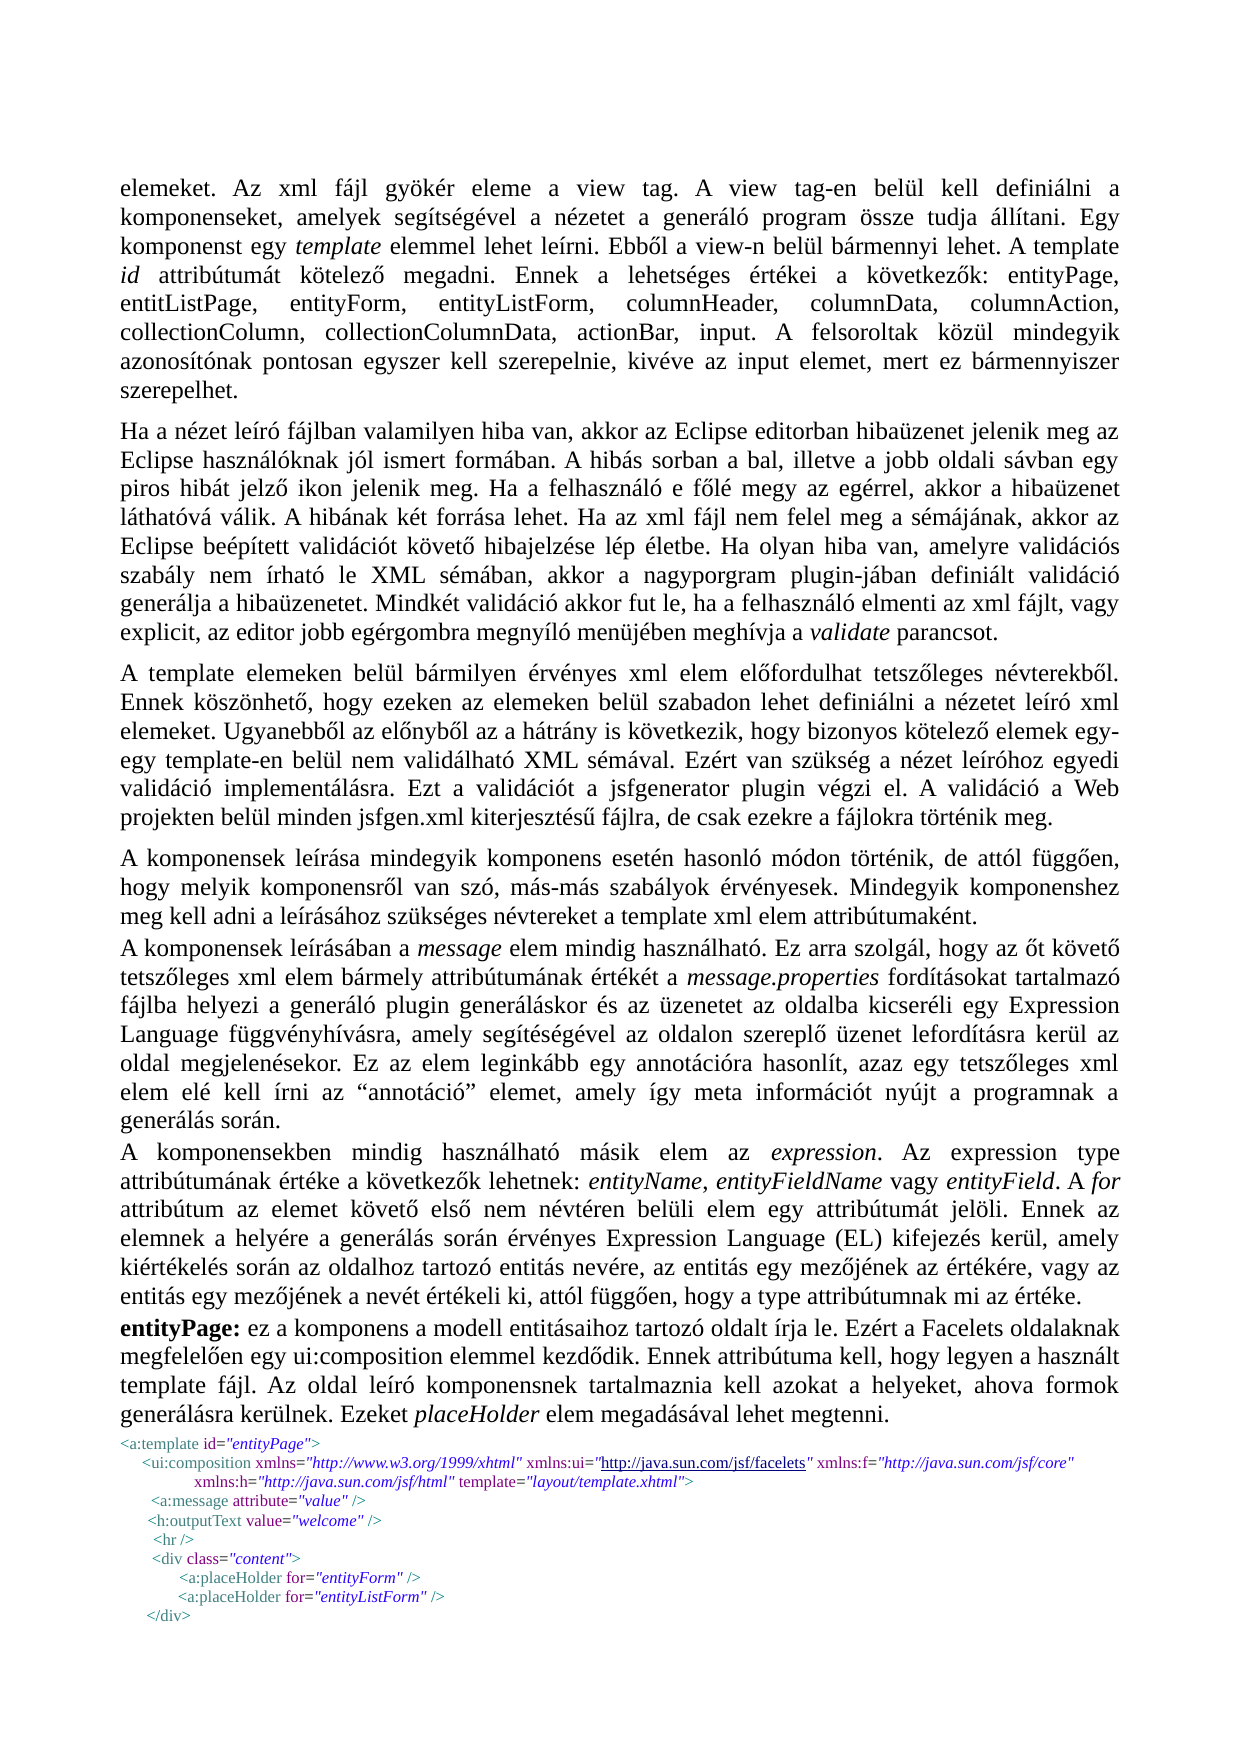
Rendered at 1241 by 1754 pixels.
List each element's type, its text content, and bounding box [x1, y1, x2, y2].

text Ha a nézet leíró fájlban valamilyen hiba van, akkor az Eclipse editorban hibaüzenet jelenik meg az Eclipse használóknak jól ismert formában. A hibás sorban a bal, illetve a jobb oldali sávban egy piros hibát jelző ikon jelenik meg. Ha a felhasználó e főlé megy az egérrel, akkor a hibaüzenet láthatóvá válik. A hibának két forrása lehet. Ha az xml fájl nem felel meg a sémájának, akkor az Eclipse beépített validációt követő hibajelzése lép életbe. Ha olyan hiba van, amelyre validációs szabály nem írható le XML sémában, akkor a nagyporgram plugin-jában definiált validáció generálja a hibaüzenetet. Mindkét validáció akkor fut le, ha a felhasználó elmenti az xml fájlt, vagy explicit, az editor jobb egérgombra megnyíló menüjében meghívja a validate parancsot. [120, 416, 1121, 646]
text A komponensek leírásában a message elem mindig használható. Ez arra szolgál, hogy az őt követő tetszőleges xml elem bármely attribútumának értékét a message.properties fordításokat tartalmazó fájlba helyezi a generáló plugin generáláskor és az üzenetet az oldalba kicseréli egy Expression Language függvényhívásra, amely segítéségével az oldalon szereplő üzenet lefordításra kerül az oldal megjelenésekor. Ez az elem leginkább egy annotációra hasonlít, azaz egy tetszőleges xml elem elé kell írni az “annotáció” elemet, amely így meta információt nyújt a programnak a generálás során. [120, 933, 1121, 1134]
text <hr /> [120, 1529, 1121, 1549]
text A komponensekben mindig használható másik elem az expression. Az expression type attribútumának értéke a következők lehetnek: entityName, entityFieldName vagy entityField. A for attribútum az elemet követő első nem névtéren belüli elem egy attribútumát jelöli. Ennek az elemnek a helyére a generálás során érvényes Expression Language (EL) kifejezés kerül, amely kiértékelés során az oldalhoz tartozó entitás nevére, az entitás egy mezőjének az értékére, vagy az entitás egy mezőjének a nevét értékeli ki, attól függően, hogy a type attribútumnak mi az értéke. [120, 1137, 1121, 1309]
text A komponensek leírása mindegyik komponens esetén hasonló módon történik, de attól függően, hogy melyik komponensről van szó, más-más szabályok érvényesek. Mindegyik komponenshez meg kell adni a leírásához szükséges névtereket a template xml elem attribútumaként. [120, 843, 1121, 930]
text <ui:composition xmlns="http://www.w3.org/1999/xhtml" xmlns:ui="http://java.sun.com/jsf/facelets" xmlns:f="http://java.sun.com/jsf/core" xmlns:h="http://java.sun.com/jsf/html" template="layout/template.xhtml"> [120, 1453, 1121, 1491]
text <a:placeHolder for="entityForm" /> [120, 1568, 1121, 1587]
text <a:message attribute="value" /> [120, 1491, 1121, 1510]
text <h:outputText value="welcome" /> [120, 1510, 1121, 1529]
text elemeket. Az xml fájl gyökér eleme a view tag. A view tag-en belül kell definiálni a komponenseket, amelyek segítségével a nézetet a generáló program össze tudja állítani. Egy komponenst egy template elemmel lehet leírni. Ebből a view-n belül bármennyi lehet. A template id attribútumát kötelező megadni. Ennek a lehetséges értékei a következők: entityPage, entitListPage, entityForm, entityListForm, columnHeader, columnData, columnAction, collectionColumn, collectionColumnData, actionBar, input. A felsoroltak közül mindegyik azonosítónak pontosan egyszer kell szerepelnie, kivéve az input elemet, mert ez bármennyiszer szerepelhet. [120, 173, 1121, 403]
text <a:template id="entityPage"> [120, 1434, 1121, 1453]
text <a:placeHolder for="entityListForm" /> [120, 1587, 1121, 1606]
text A template elemeken belül bármilyen érvényes xml elem előfordulhat tetszőleges névterekből. Ennek köszönhető, hogy ezeken az elemeken belül szabadon lehet definiálni a nézetet leíró xml elemeket. Ugyanebből az előnyből az a hátrány is következik, hogy bizonyos kötelező elemek egy-egy template-en belül nem validálható XML sémával. Ezért van szükség a nézet leíróhoz egyedi validáció implementálásra. Ezt a validációt a jsfgenerator plugin végzi el. A validáció a Web projekten belül minden jsfgen.xml kiterjesztésű fájlra, de csak ezekre a fájlokra történik meg. [120, 658, 1121, 831]
text entityPage: ez a komponens a modell entitásaihoz tartozó oldalt írja le. Ezért a Facelets oldalaknak megfelelően egy ui:composition elemmel kezdődik. Ennek attribútuma kell, hogy legyen a használt template fájl. Az oldal leíró komponensnek tartalmaznia kell azokat a helyeket, ahova formok generálásra kerülnek. Ezeket placeHolder elem megadásával lehet megtenni. [120, 1313, 1121, 1428]
text </div> [120, 1606, 1121, 1625]
text <div class="content"> [120, 1549, 1121, 1568]
